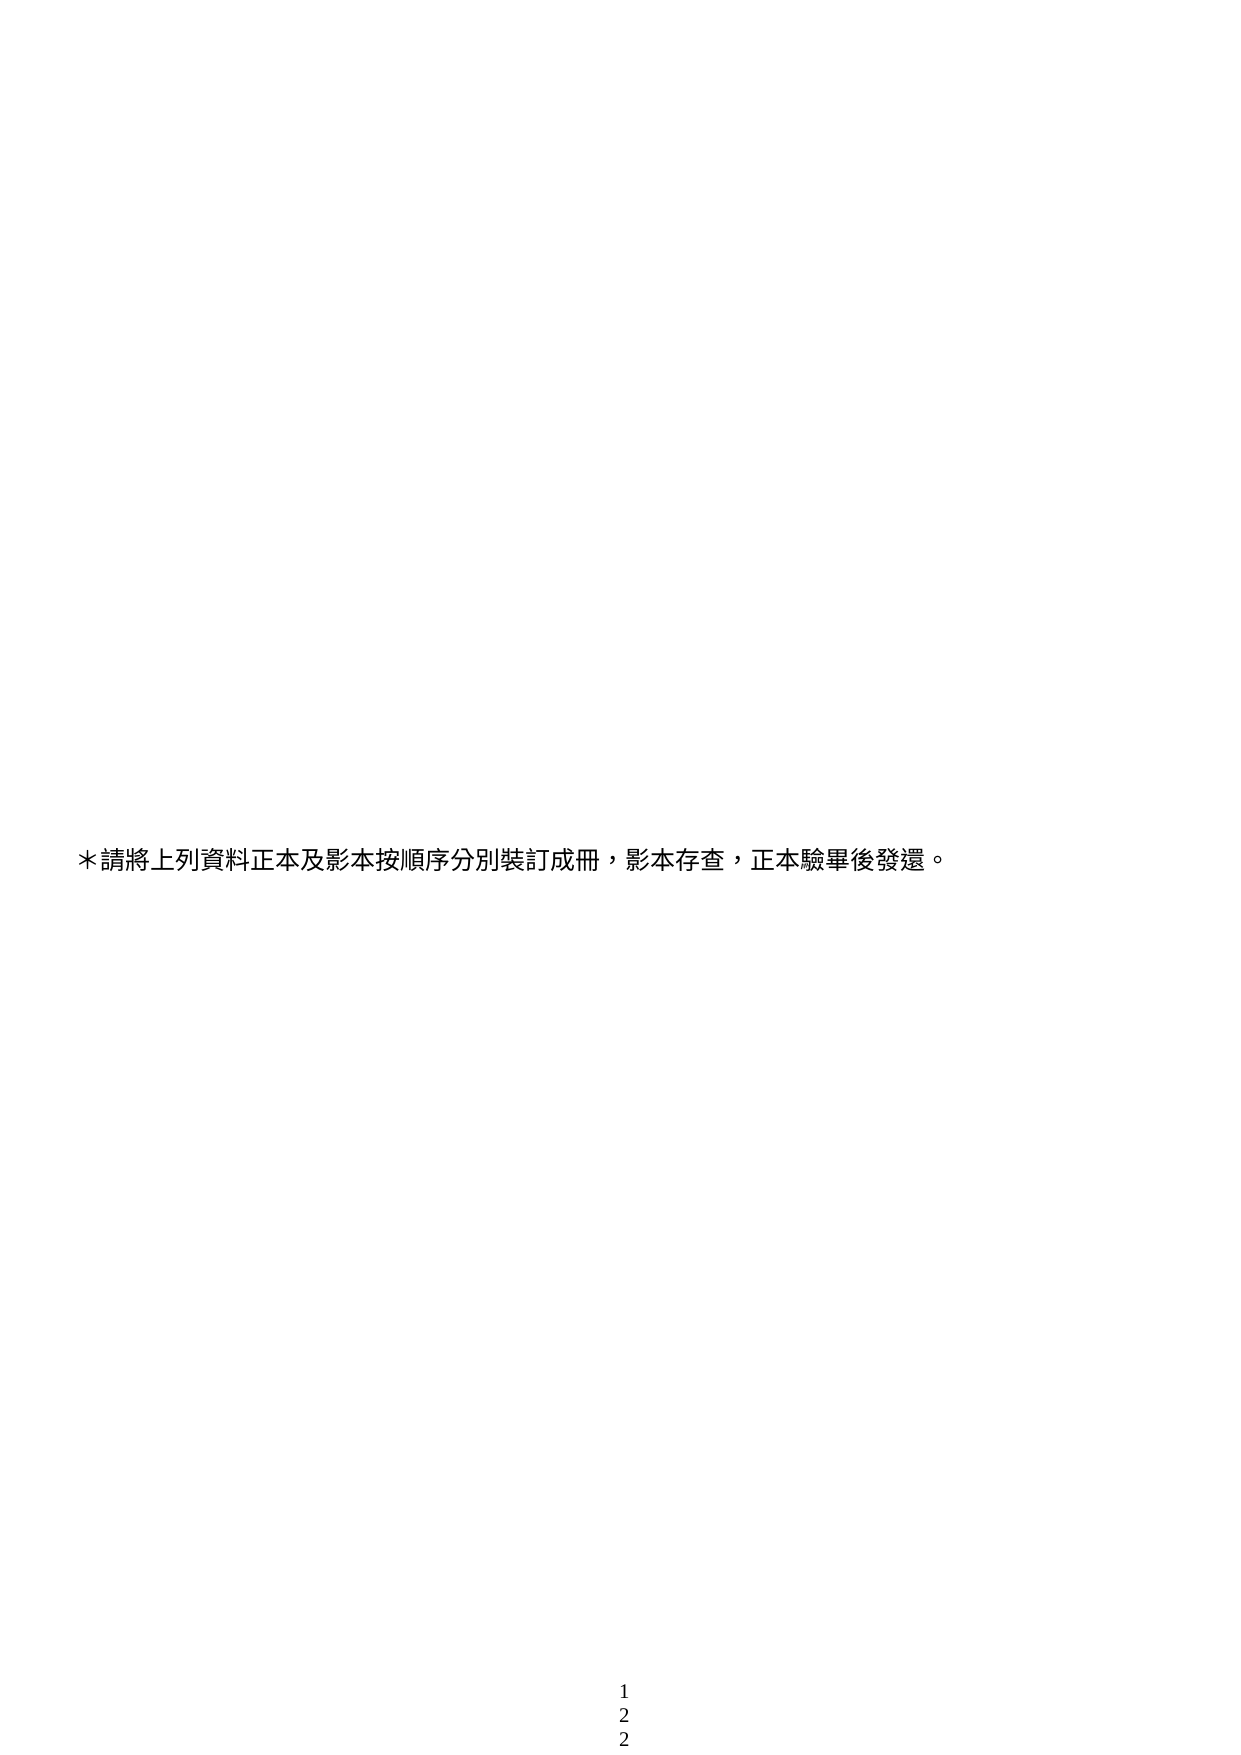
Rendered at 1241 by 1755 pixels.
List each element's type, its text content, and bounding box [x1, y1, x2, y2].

text ＊請將上列資料正本及影本按順序分別裝訂成冊，影本存查，正本驗畢後發還。 [75, 841, 1165, 877]
